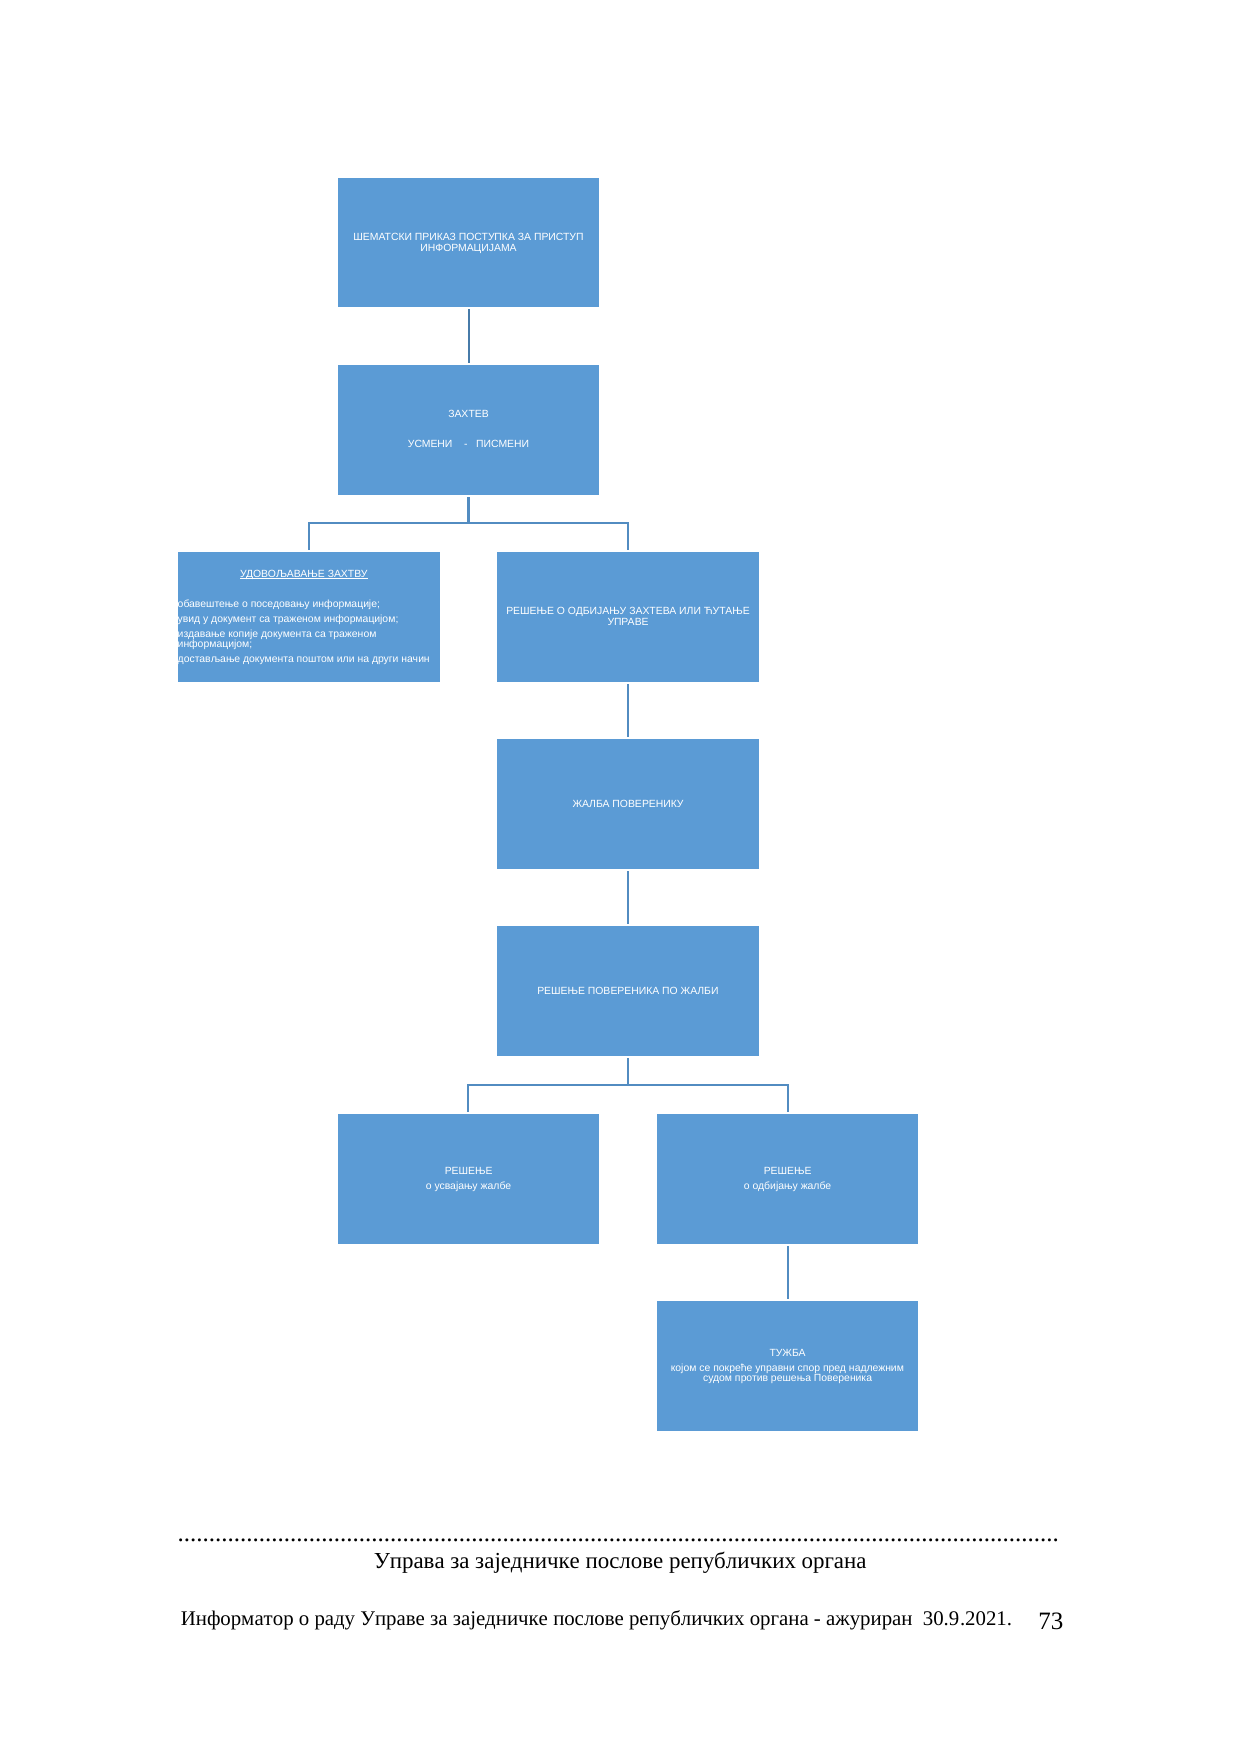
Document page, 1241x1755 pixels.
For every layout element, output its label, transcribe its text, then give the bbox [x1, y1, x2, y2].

text ............................................................................................................................................. [177, 1518, 1063, 1547]
text Управа за заједничке послове републичких органа [177, 1547, 1063, 1573]
